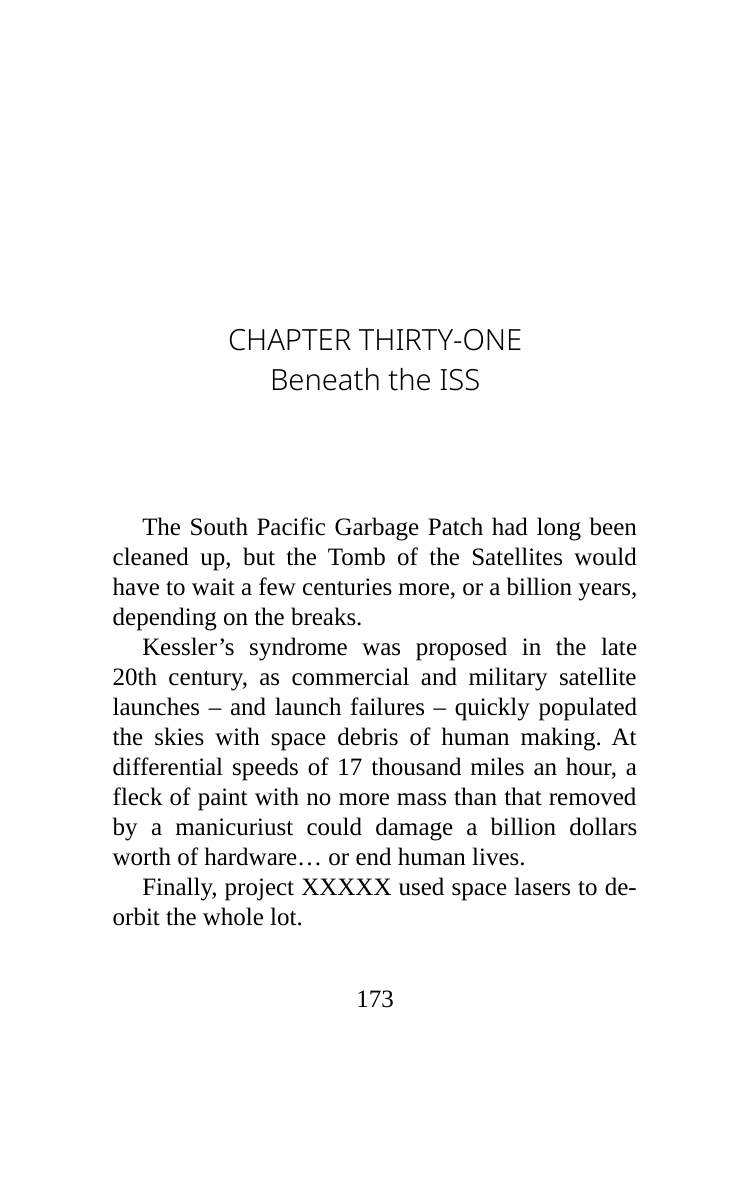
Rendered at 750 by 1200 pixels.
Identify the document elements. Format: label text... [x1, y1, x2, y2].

text Finally, project XXXXX used space lasers to de-orbit the whole lot. [112, 871, 637, 931]
text Kessler’s syndrome was proposed in the late 20th century, as commercial and military satellite launches – and launch failures – quickly populated the skies with space debris of human making. At differential speeds of 17 thousand miles an hour, a fleck of paint with no more mass than that removed by a manicuriust could damage a billion dollars worth of hardware… or end human lives. [112, 631, 637, 871]
text The South Pacific Garbage Patch had long been cleaned up, but the Tomb of the Satellites would have to wait a few centuries more, or a billion years, depending on the breaks. [112, 511, 637, 631]
subtitle CHAPTER THIRTY-ONE Beneath the ISS [112, 319, 637, 399]
